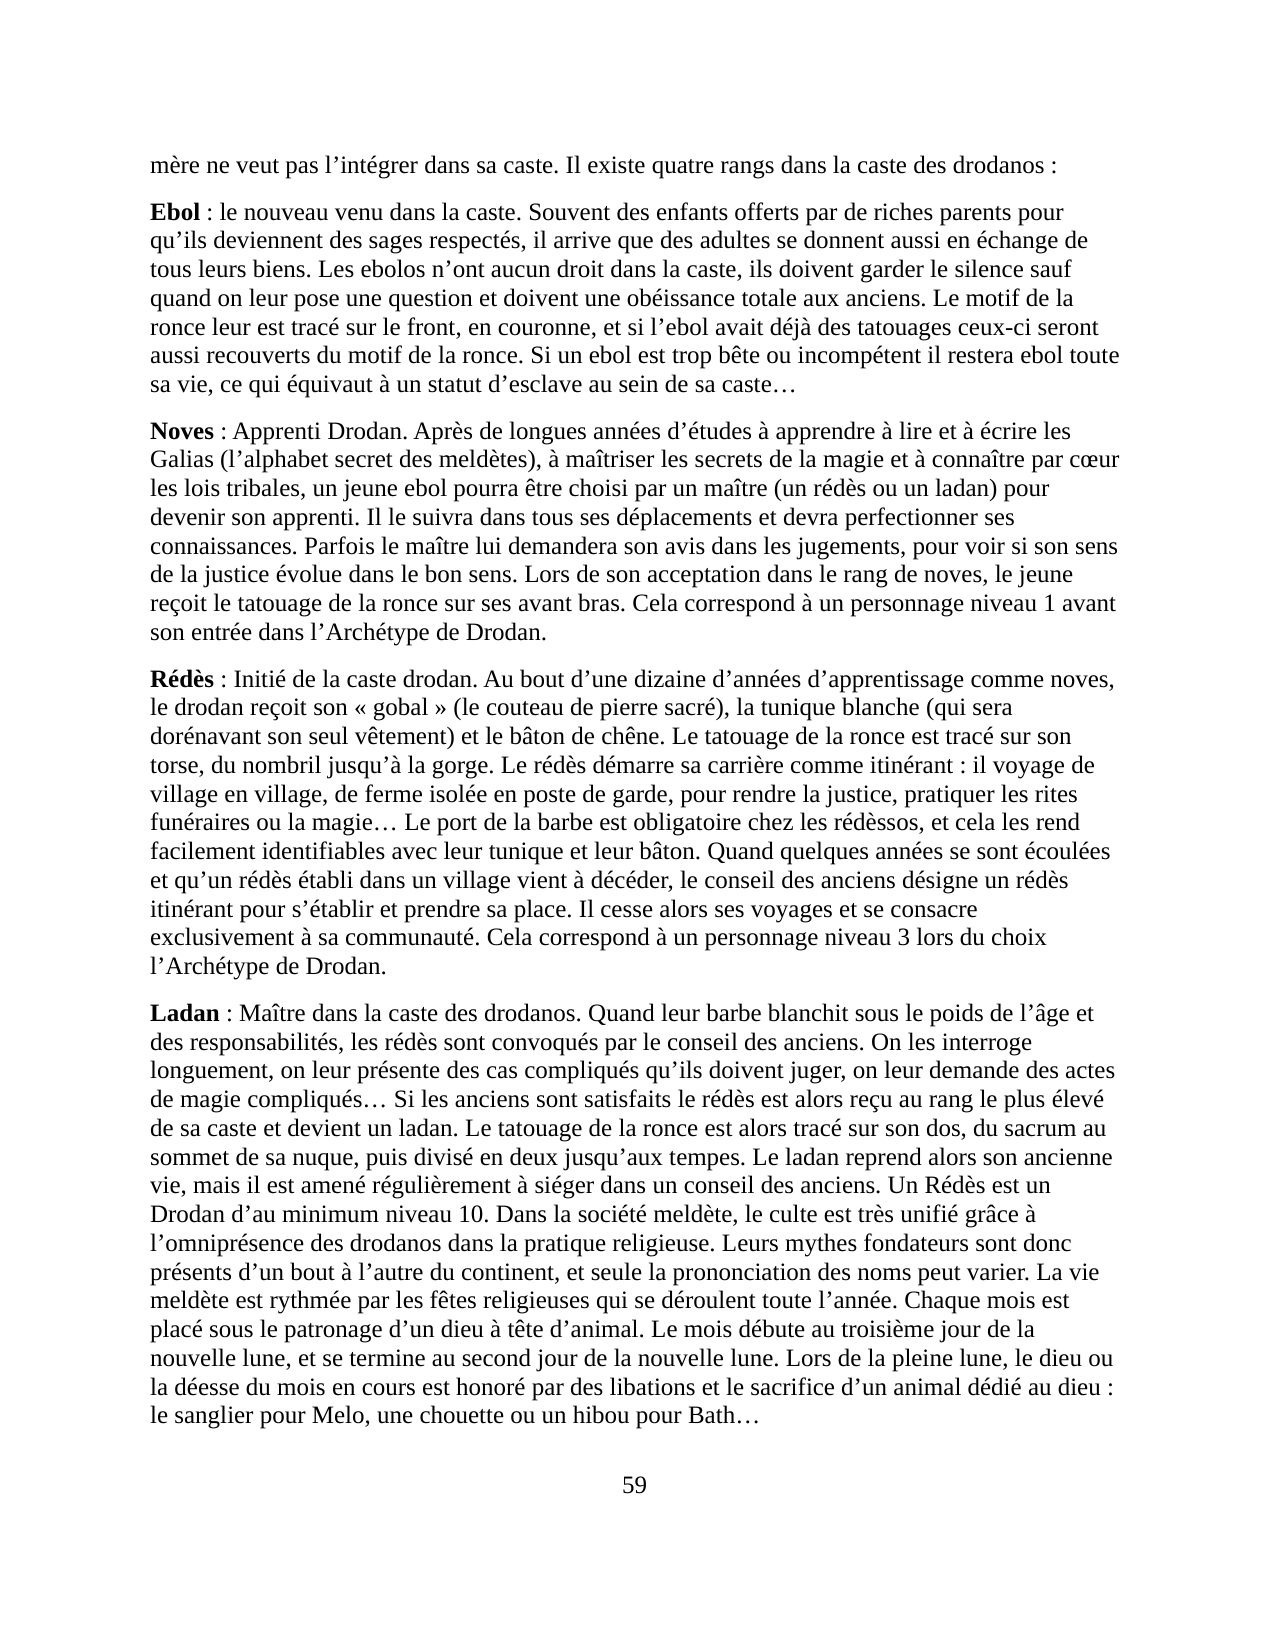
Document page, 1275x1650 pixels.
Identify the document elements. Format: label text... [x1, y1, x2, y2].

text Ladan : Maître dans la caste des drodanos. Quand leur barbe blanchit sous le poids de l’âge et des responsabilités, les rédès sont convoqués par le conseil des anciens. On les interroge longuement, on leur présente des cas compliqués qu’ils doivent juger, on leur demande des actes de magie compliqués…​ Si les anciens sont satisfaits le rédès est alors reçu au rang le plus élevé de sa caste et devient un ladan. Le tatouage de la ronce est alors tracé sur son dos, du sacrum au sommet de sa nuque, puis divisé en deux jusqu’aux tempes. Le ladan reprend alors son ancienne vie, mais il est amené régulièrement à siéger dans un conseil des anciens. Un Rédès est un Drodan d’au minimum niveau 10. Dans la société meldète, le culte est très unifié grâce à l’omniprésence des drodanos dans la pratique religieuse. Leurs mythes fondateurs sont donc présents d’un bout à l’autre du continent, et seule la prononciation des noms peut varier. La vie meldète est rythmée par les fêtes religieuses qui se déroulent toute l’année. Chaque mois est placé sous le patronage d’un dieu à tête d’animal. Le mois débute au troisième jour de la nouvelle lune, et se termine au second jour de la nouvelle lune. Lors de la pleine lune, le dieu ou la déesse du mois en cours est honoré par des libations et le sacrifice d’un animal dédié au dieu : le sanglier pour Melo, une chouette ou un hibou pour Bath…​ [150, 998, 1125, 1429]
text Rédès : Initié de la caste drodan. Au bout d’une dizaine d’années d’apprentissage comme noves, le drodan reçoit son « gobal » (le couteau de pierre sacré), la tunique blanche (qui sera dorénavant son seul vêtement) et le bâton de chêne. Le tatouage de la ronce est tracé sur son torse, du nombril jusqu’à la gorge. Le rédès démarre sa carrière comme itinérant : il voyage de village en village, de ferme isolée en poste de garde, pour rendre la justice, pratiquer les rites funéraires ou la magie…​ Le port de la barbe est obligatoire chez les rédèssos, et cela les rend facilement identifiables avec leur tunique et leur bâton. Quand quelques années se sont écoulées et qu’un rédès établi dans un village vient à décéder, le conseil des anciens désigne un rédès itinérant pour s’établir et prendre sa place. Il cesse alors ses voyages et se consacre exclusivement à sa communauté. Cela correspond à un personnage niveau 3 lors du choix l’Archétype de Drodan. [150, 664, 1125, 980]
text Noves : Apprenti Drodan. Après de longues années d’études à apprendre à lire et à écrire les Galias (l’alphabet secret des meldètes), à maîtriser les secrets de la magie et à connaître par cœur les lois tribales, un jeune ebol pourra être choisi par un maître (un rédès ou un ladan) pour devenir son apprenti. Il le suivra dans tous ses déplacements et devra perfectionner ses connaissances. Parfois le maître lui demandera son avis dans les jugements, pour voir si son sens de la justice évolue dans le bon sens. Lors de son acceptation dans le rang de noves, le jeune reçoit le tatouage de la ronce sur ses avant bras. Cela correspond à un personnage niveau 1 avant son entrée dans l’Archétype de Drodan. [150, 416, 1125, 646]
text Ebol : le nouveau venu dans la caste. Souvent des enfants offerts par de riches parents pour qu’ils deviennent des sages respectés, il arrive que des adultes se donnent aussi en échange de tous leurs biens. Les ebolos n’ont aucun droit dans la caste, ils doivent garder le silence sauf quand on leur pose une question et doivent une obéissance totale aux anciens. Le motif de la ronce leur est tracé sur le front, en couronne, et si l’ebol avait déjà des tatouages ceux-ci seront aussi recouverts du motif de la ronce. Si un ebol est trop bête ou incompétent il restera ebol toute sa vie, ce qui équivaut à un statut d’esclave au sein de sa caste…​ [150, 197, 1125, 398]
text mère ne veut pas l’intégrer dans sa caste. Il existe quatre rangs dans la caste des drodanos : [150, 150, 1125, 179]
